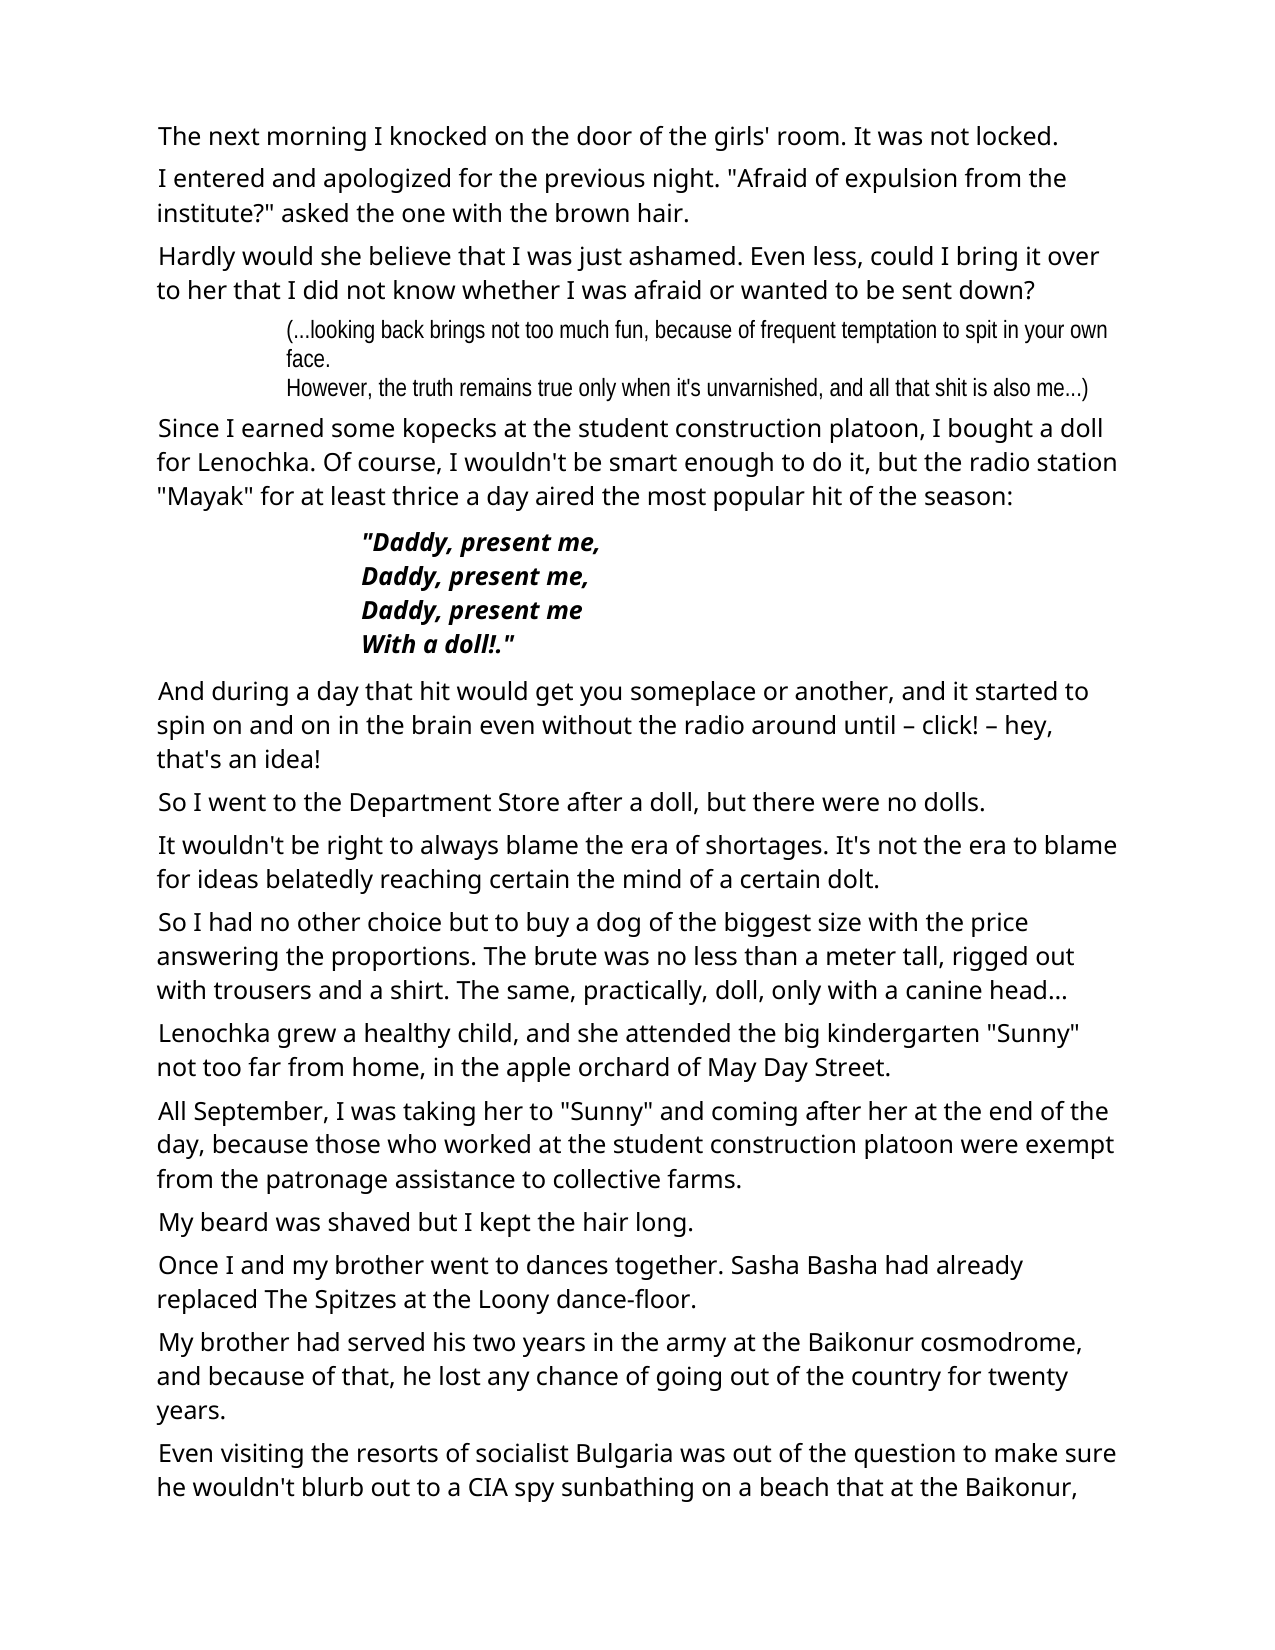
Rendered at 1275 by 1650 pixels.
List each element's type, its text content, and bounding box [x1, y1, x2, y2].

text My beard was shaved but I kept the hair long. [156, 1204, 1118, 1238]
text Lenochka grew a healthy child, and she attended the big kindergarten "Sunny" not too far from home, in the apple orchard of May Day Street. [156, 1016, 1118, 1084]
text So I had no other choice but to buy a dog of the biggest size with the price answering the proportions. The brute was no less than a meter tall, rigged out with trousers and a shirt. The same, practically, doll, only with a canine head… [156, 905, 1118, 1007]
text So I went to the Department Store after a doll, but there were no dolls. [156, 785, 1118, 819]
text Daddy, present me, [286, 559, 1118, 593]
text It wouldn't be right to always blame the era of shortages. It's not the era to blame for ideas belatedly reaching certain the mind of a certain dolt. [156, 828, 1118, 896]
text And during a day that hit would get you someplace or another, and it started to spin on and on in the brain even without the radio around until – click! – hey, that's an idea! [156, 674, 1118, 776]
text Once I and my brother went to dances together. Sasha Basha had already replaced The Spitzes at the Loony dance-floor. [156, 1247, 1118, 1315]
text The next morning I knocked on the door of the girls' room. It was not locked. [156, 118, 1118, 152]
text Even visiting the resorts of socialist Bulgaria was out of the question to make sure he wouldn't blurb out to a CIA spy sunbathing on a beach that at the Baikonur, [156, 1436, 1118, 1504]
list (...looking back brings not too much fun, because of frequent temptation to spit in your own face. [286, 315, 1118, 373]
text I entered and apologized for the previous night. "Afraid of expulsion from the institute?" asked the one with the brown hair. [156, 161, 1118, 229]
text "Daddy, present me, [286, 525, 1118, 559]
text Since I earned some kopecks at the student construction platoon, I bought a doll for Lenochka. Of course, I wouldn't be smart enough to do it, but the radio station "Mayak" for at least thrice a day aired the most popular hit of the season: [156, 410, 1118, 512]
text With a doll!." [286, 627, 1118, 661]
text Daddy, present me [286, 593, 1118, 627]
text Hardly would she believe that I was just ashamed. Even less, could I bring it over to her that I did not know whether I was afraid or wanted to be sent down? [156, 238, 1118, 306]
text My brother had served his two years in the army at the Baikonur cosmodrome, and because of that, he lost any chance of going out of the country for twenty years. [156, 1324, 1118, 1427]
list However, the truth remains true only when it's unvarnished, and all that shit is also me...) [286, 373, 1118, 401]
text All September, I was taking her to "Sunny" and coming after her at the end of the day, because those who worked at the student construction platoon were exempt from the patronage assistance to collective farms. [156, 1093, 1118, 1195]
